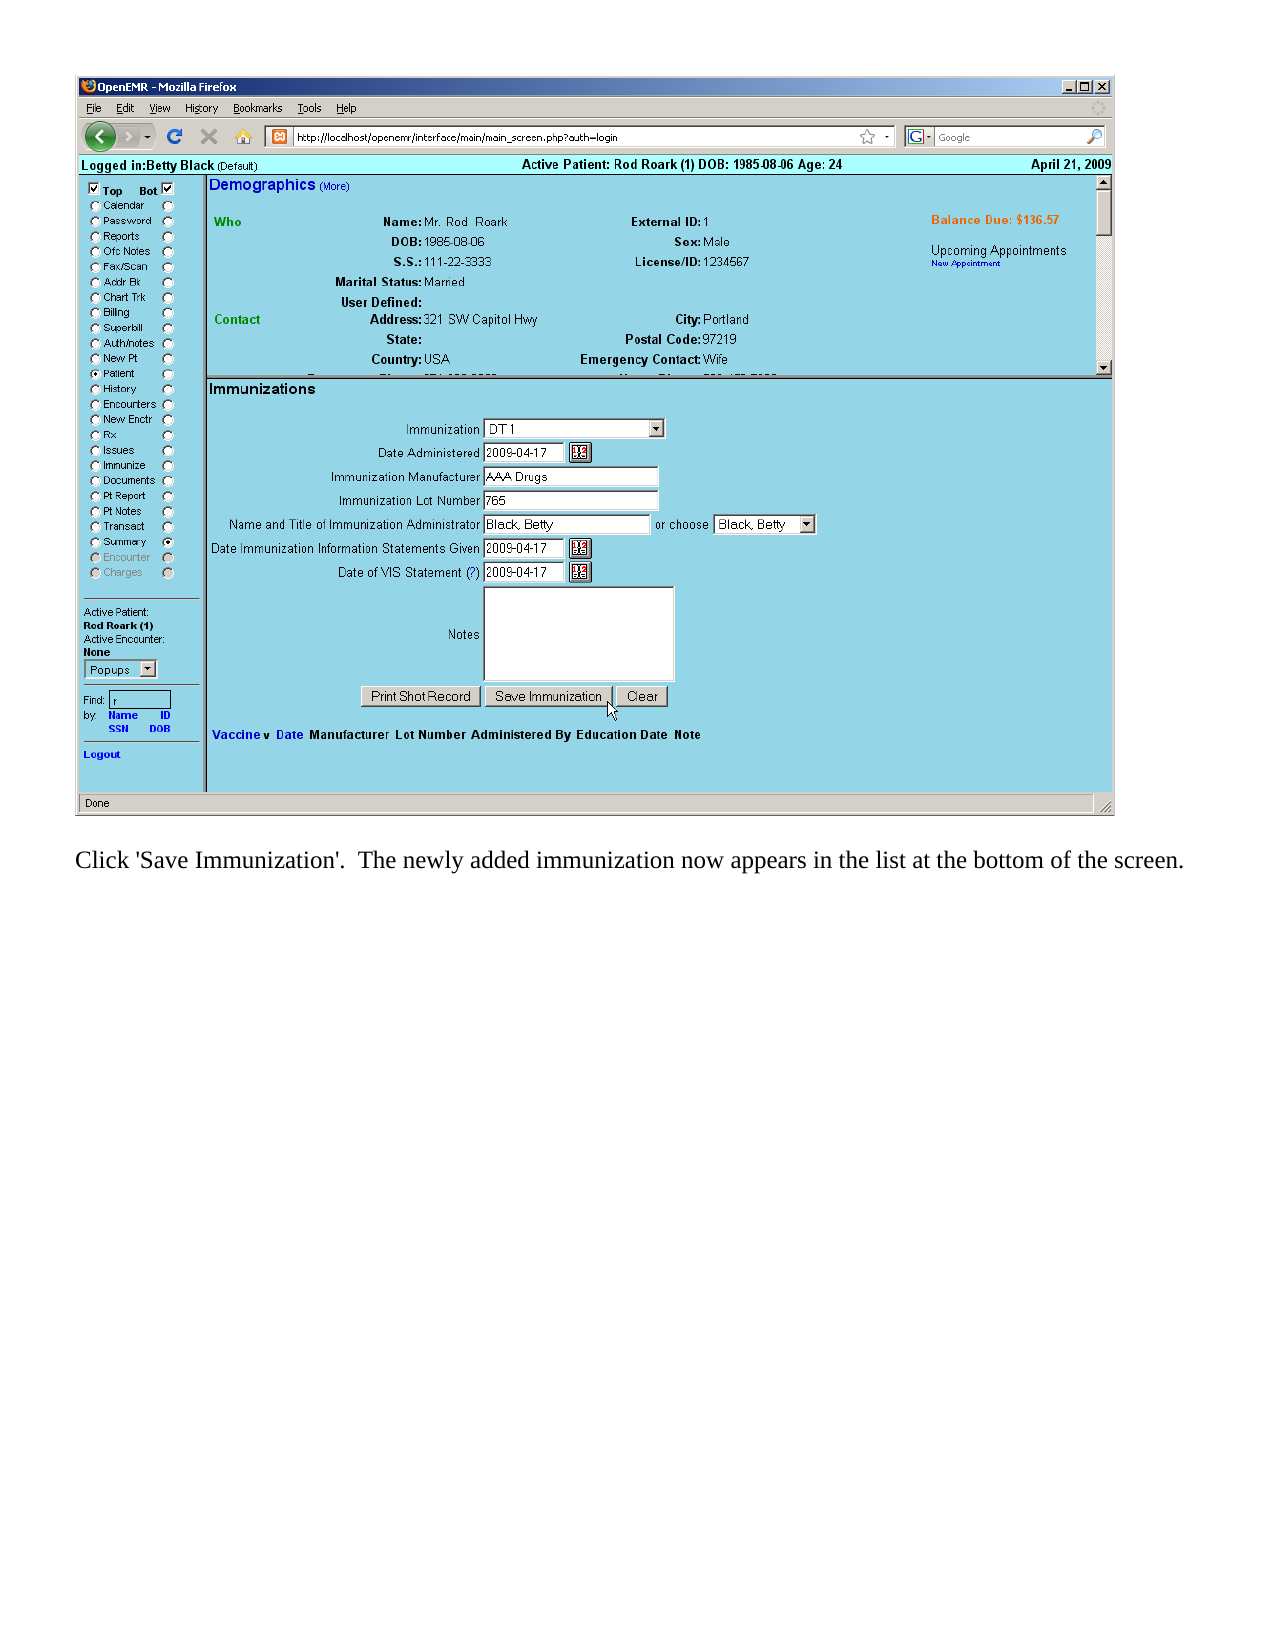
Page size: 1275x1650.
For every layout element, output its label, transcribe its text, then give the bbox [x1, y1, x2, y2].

picture [75, 75, 1115, 816]
text Click 'Save Immunization'. The newly added immunization now appears in the list at the bottom of the screen. [75, 845, 1200, 873]
